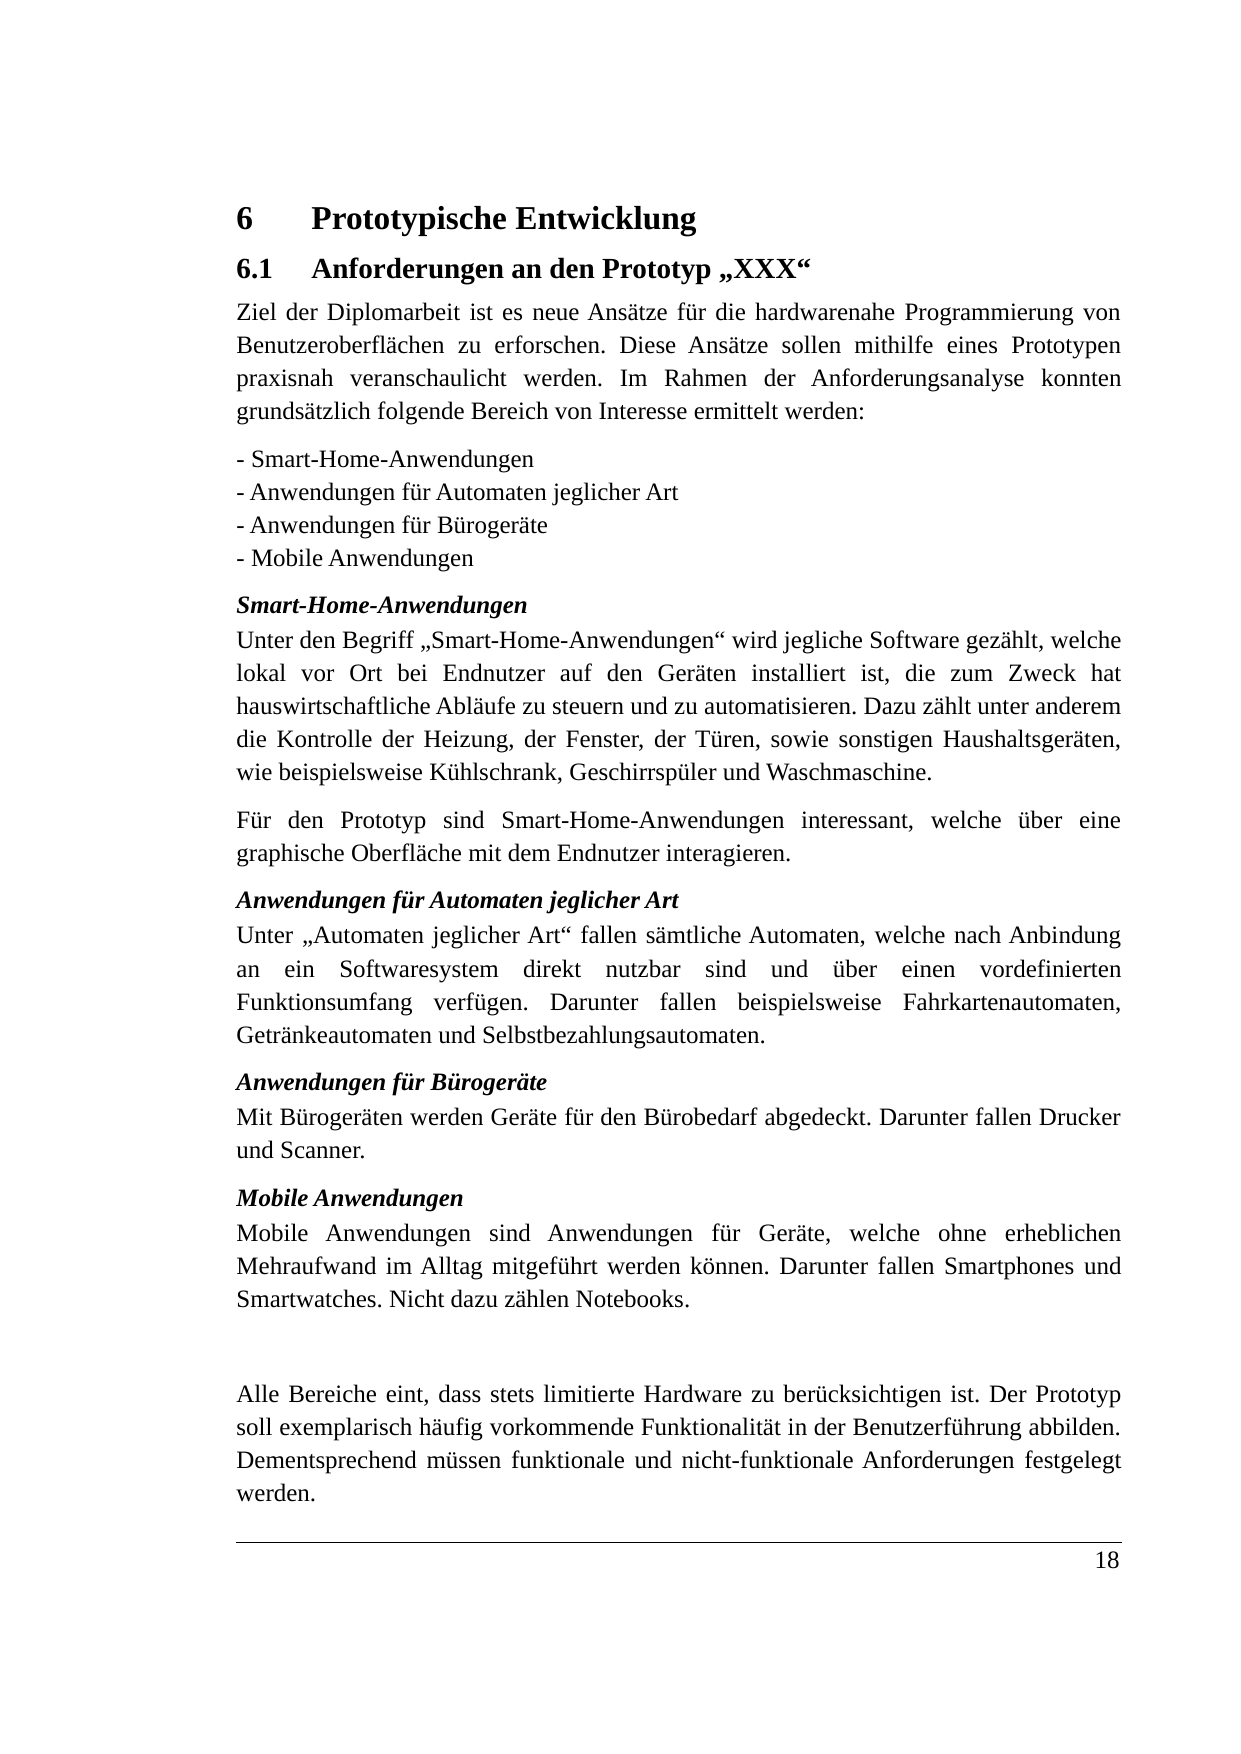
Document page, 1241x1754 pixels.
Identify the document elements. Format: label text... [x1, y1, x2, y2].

subtitle Anwendungen für Bürogeräte [236, 1067, 1122, 1096]
subtitle Prototypische Entwicklung [236, 198, 1122, 236]
text - Smart-Home-Anwendungen - Anwendungen für Automaten jeglicher Art - Anwendungen für Bürogeräte - Mobile Anwendungen [236, 444, 1122, 571]
text Unter „Automaten jeglicher Art“ fallen sämtliche Automaten, welche nach Anbindung an ein Softwaresystem direkt nutzbar sind und über einen vordefinierten Funktionsumfang verfügen. Darunter fallen beispielsweise Fahrkartenautomaten, Getränkeautomaten und Selbstbezahlungsautomaten. [236, 921, 1122, 1048]
text Mobile Anwendungen sind Anwendungen für Geräte, welche ohne erheblichen Mehraufwand im Alltag mitgeführt werden können. Darunter fallen Smartphones und Smartwatches. Nicht dazu zählen Notebooks. [236, 1218, 1122, 1313]
subtitle Smart-Home-Anwendungen [236, 590, 1122, 619]
text Alle Bereiche eint, dass stets limitierte Hardware zu berücksichtigen ist. Der Prototyp soll exemplarisch häufig vorkommende Funktionalität in der Benutzerführung abbilden. Dementsprechend müssen funktionale und nicht-funktionale Anforderungen festgelegt werden. [236, 1379, 1122, 1507]
text Unter den Begriff „Smart-Home-Anwendungen“ wird jegliche Software gezählt, welche lokal vor Ort bei Endnutzer auf den Geräten installiert ist, die zum Zweck hat hauswirtschaftliche Abläufe zu steuern und zu automatisieren. Dazu zählt unter anderem die Kontrolle der Heizung, der Fenster, der Türen, sowie sonstigen Haushaltsgeräten, wie beispielsweise Kühlschrank, Geschirrspüler und Waschmaschine. [236, 625, 1122, 786]
text Für den Prototyp sind Smart-Home-Anwendungen interessant, welche über eine graphische Oberfläche mit dem Endnutzer interagieren. [236, 805, 1122, 867]
subtitle Anwendungen für Automaten jeglicher Art [236, 886, 1122, 914]
subtitle Mobile Anwendungen [236, 1183, 1122, 1212]
subtitle Anforderungen an den Prototyp „XXX“ [236, 251, 1122, 284]
text Mit Bürogeräten werden Geräte für den Bürobedarf abgedeckt. Darunter fallen Drucker und Scanner. [236, 1102, 1122, 1164]
text Ziel der Diplomarbeit ist es neue Ansätze für die hardwarenahe Programmierung von Benutzeroberflächen zu erforschen. Diese Ansätze sollen mithilfe eines Prototypen praxisnah veranschaulicht werden. Im Rahmen der Anforderungsanalyse konnten grundsätzlich folgende Bereich von Interesse ermittelt werden: [236, 297, 1122, 425]
